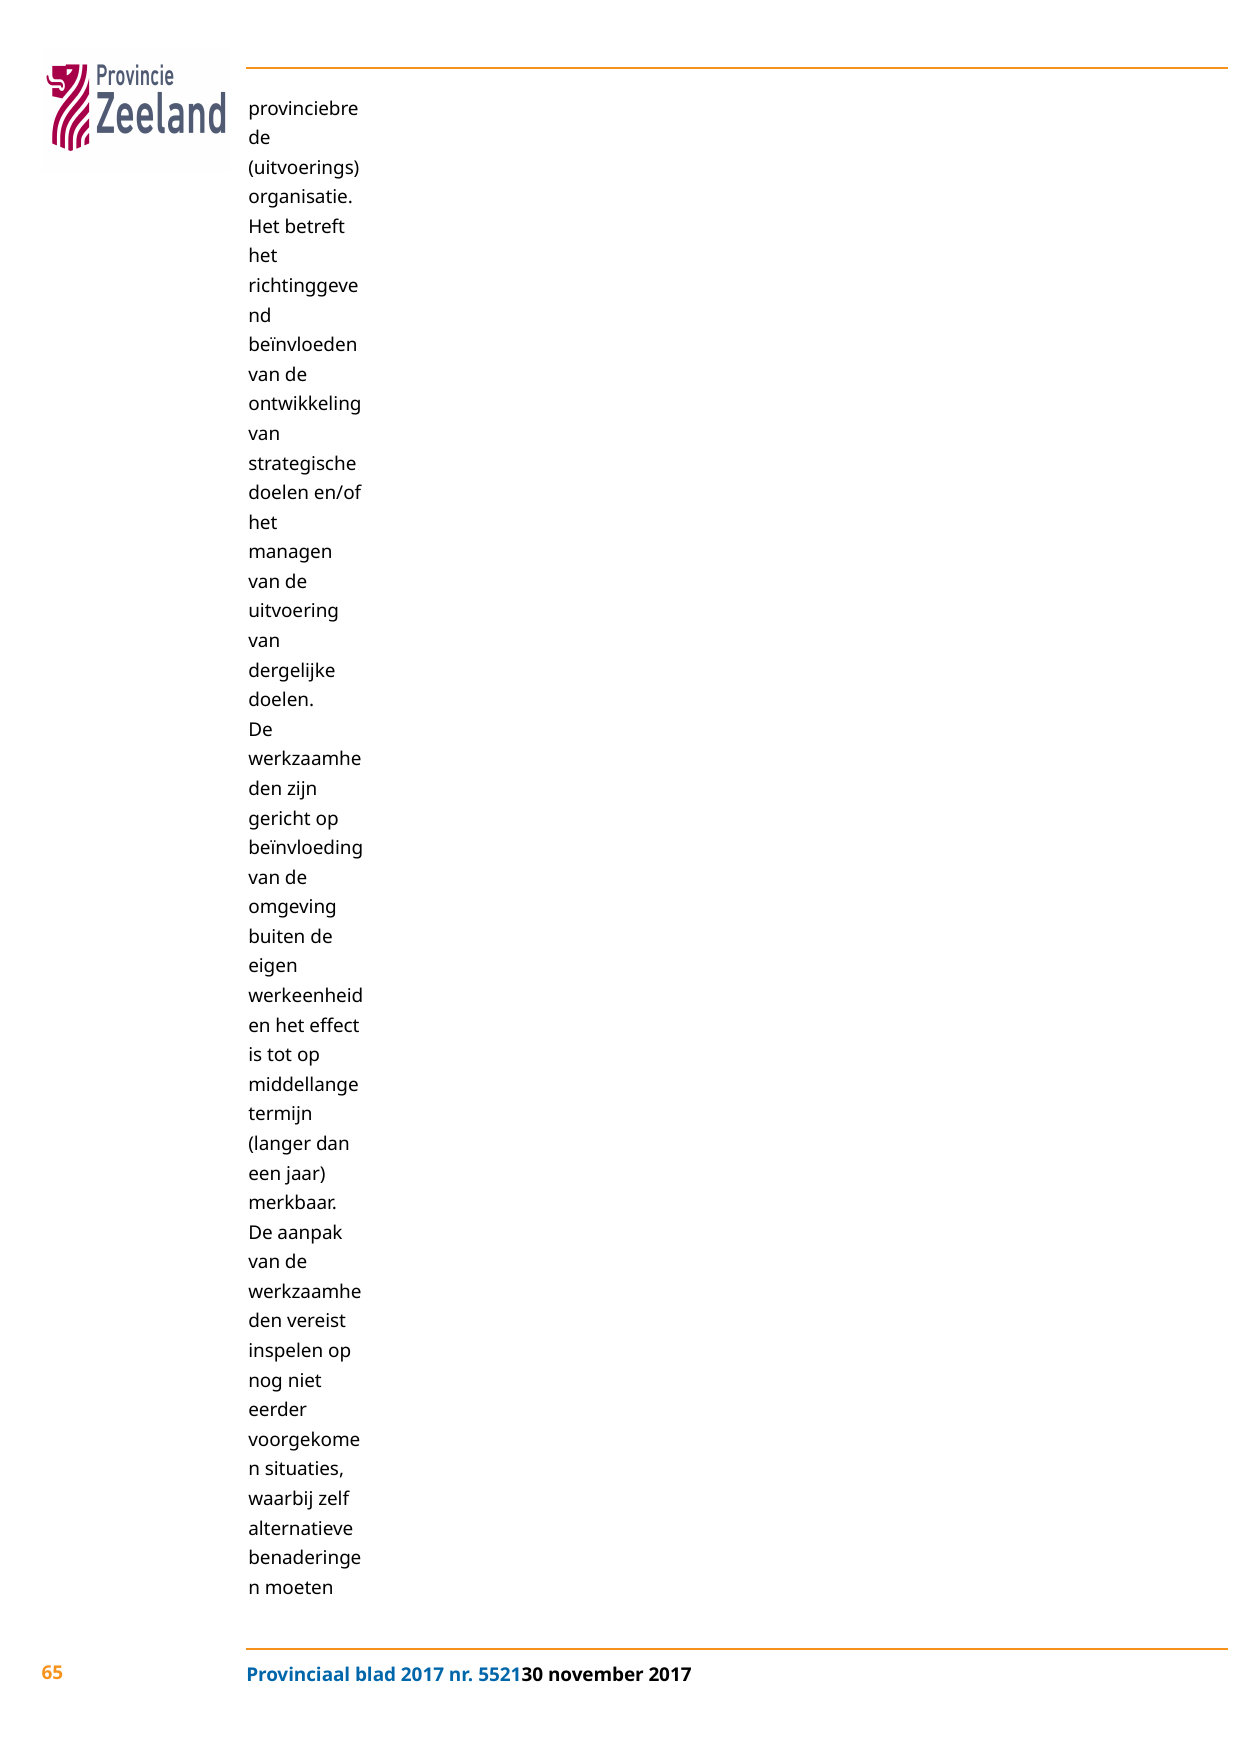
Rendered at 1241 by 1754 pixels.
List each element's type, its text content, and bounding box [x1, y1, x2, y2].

table_cell provinciebrede (uitvoerings)organisatie. Het betreft het richtinggevend beïnvloeden van de ontwikkeling van strategische doelen en/of het managen van de uitvoering van dergelijke doelen. De werkzaamheden zijn gericht op beïnvloeding van de omgeving buiten de eigen werkeenheid en het effect is tot op middellange termijn (langer dan een jaar) merkbaar. De aanpak van de werkzaamheden vereist inspelen op nog niet eerder voorgekomen situaties, waarbij zelf alternatieve benaderingen moeten [248, 95, 365, 1600]
table_cell [702, 95, 814, 1600]
table_cell [478, 95, 590, 1600]
picture [41, 47, 231, 172]
table_cell [590, 95, 702, 1600]
table_cell [815, 95, 927, 1600]
table_cell [365, 95, 477, 1600]
table_cell [1039, 95, 1152, 1600]
table_cell [927, 95, 1039, 1600]
